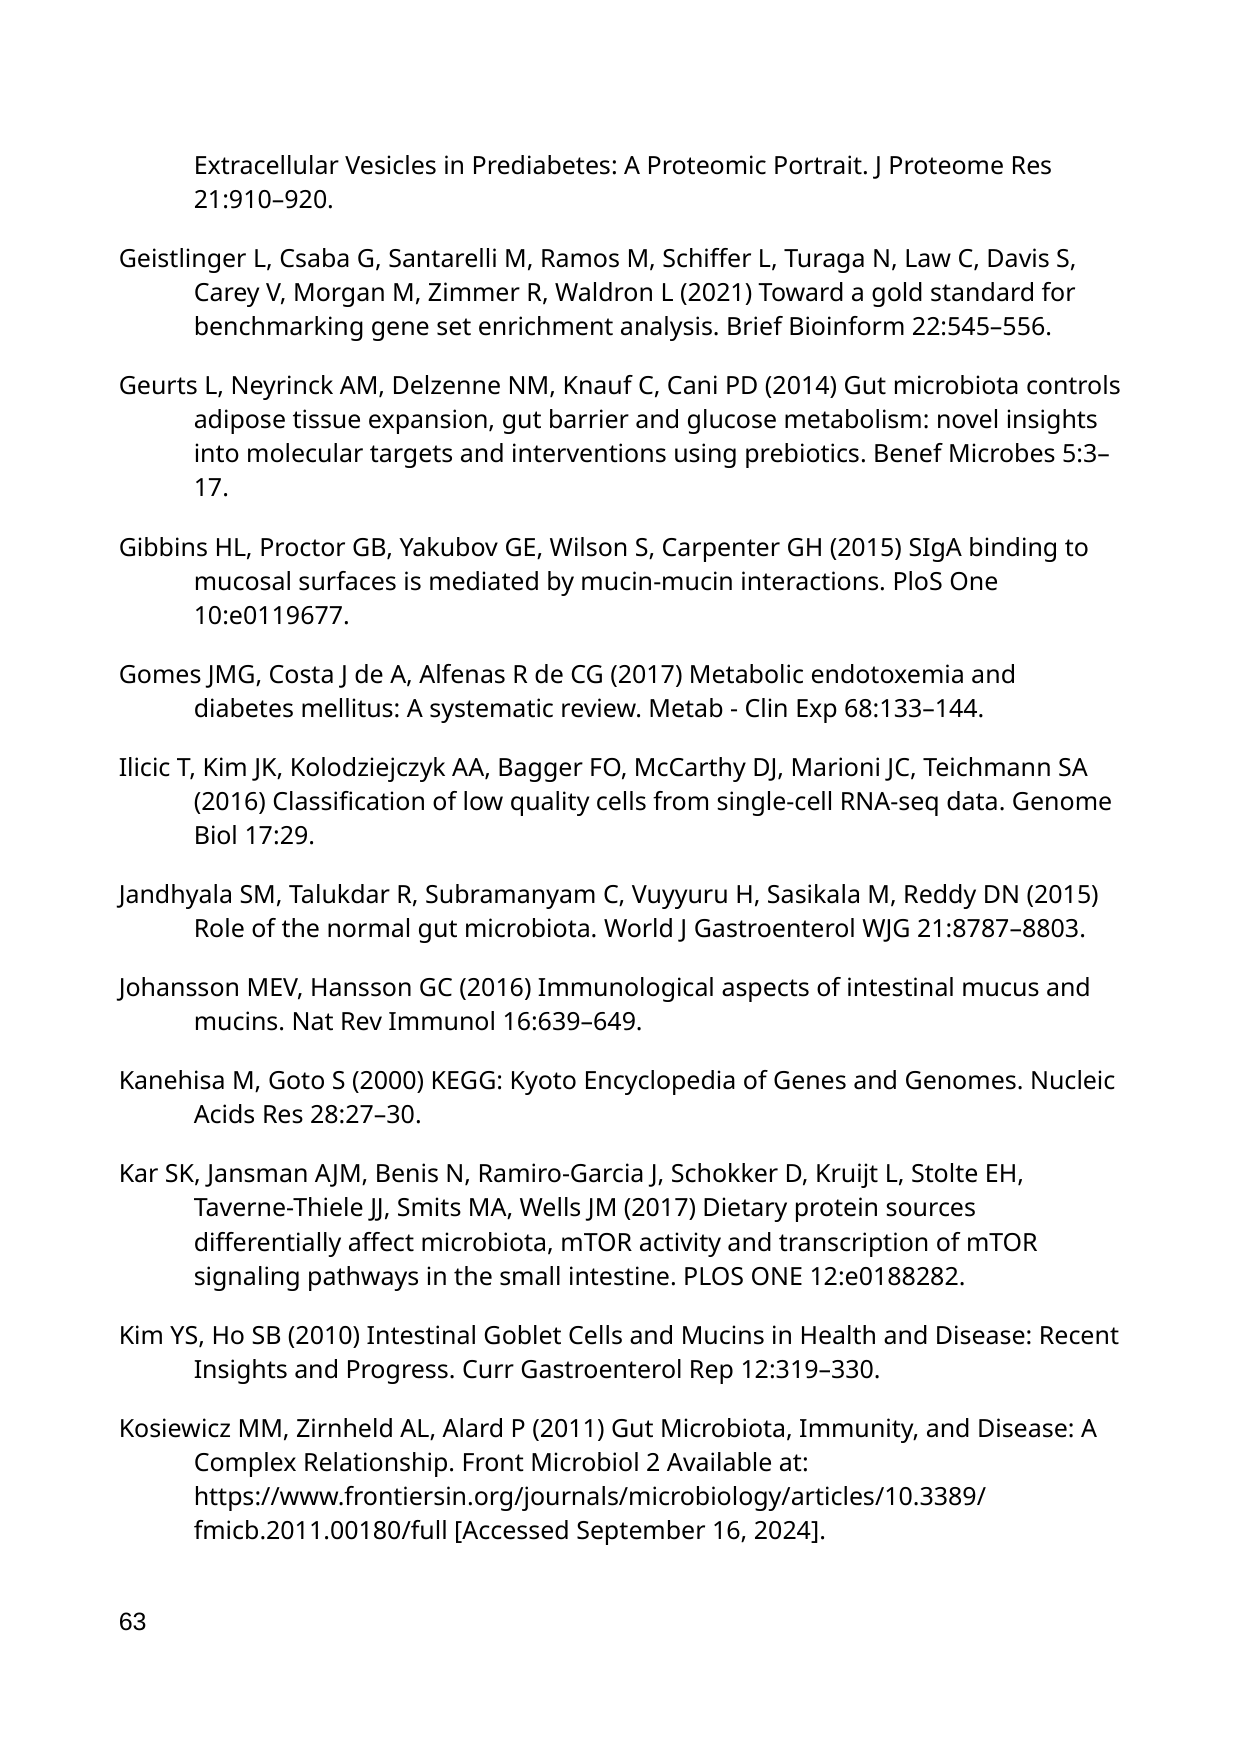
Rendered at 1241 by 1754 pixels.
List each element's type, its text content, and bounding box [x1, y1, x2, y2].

text Johansson MEV, Hansson GC (2016) Immunological aspects of intestinal mucus and mucins. Nat Rev Immunol 16:639–649. [118, 970, 1122, 1038]
text Kar SK, Jansman AJM, Benis N, Ramiro-Garcia J, Schokker D, Kruijt L, Stolte EH, Taverne-Thiele JJ, Smits MA, Wells JM (2017) Dietary protein sources differentially affect microbiota, mTOR activity and transcription of mTOR signaling pathways in the small intestine. PLOS ONE 12:e0188282. [118, 1156, 1122, 1292]
text Geistlinger L, Csaba G, Santarelli M, Ramos M, Schiffer L, Turaga N, Law C, Davis S, Carey V, Morgan M, Zimmer R, Waldron L (2021) Toward a gold standard for benchmarking gene set enrichment analysis. Brief Bioinform 22:545–556. [118, 241, 1122, 343]
text Geurts L, Neyrinck AM, Delzenne NM, Knauf C, Cani PD (2014) Gut microbiota controls adipose tissue expansion, gut barrier and glucose metabolism: novel insights into molecular targets and interventions using prebiotics. Benef Microbes 5:3–17. [118, 368, 1122, 504]
text Gibbins HL, Proctor GB, Yakubov GE, Wilson S, Carpenter GH (2015) SIgA binding to mucosal surfaces is mediated by mucin-mucin interactions. PloS One 10:e0119677. [118, 529, 1122, 631]
text Jandhyala SM, Talukdar R, Subramanyam C, Vuyyuru H, Sasikala M, Reddy DN (2015) Role of the normal gut microbiota. World J Gastroenterol WJG 21:8787–8803. [118, 877, 1122, 945]
text Kim YS, Ho SB (2010) Intestinal Goblet Cells and Mucins in Health and Disease: Recent Insights and Progress. Curr Gastroenterol Rep 12:319–330. [118, 1317, 1122, 1385]
text Extracellular Vesicles in Prediabetes: A Proteomic Portrait. J Proteome Res 21:910–920. [118, 148, 1122, 216]
text Kosiewicz MM, Zirnheld AL, Alard P (2011) Gut Microbiota, Immunity, and Disease: A Complex Relationship. Front Microbiol 2 Available at: https://www.frontiersin.org/journals/microbiology/articles/10.3389/fmicb.2011.00180/full [Accessed September 16, 2024]. [118, 1410, 1122, 1547]
text Ilicic T, Kim JK, Kolodziejczyk AA, Bagger FO, McCarthy DJ, Marioni JC, Teichmann SA (2016) Classification of low quality cells from single-cell RNA-seq data. Genome Biol 17:29. [118, 749, 1122, 852]
text Gomes JMG, Costa J de A, Alfenas R de CG (2017) Metabolic endotoxemia and diabetes mellitus: A systematic review. Metab - Clin Exp 68:133–144. [118, 656, 1122, 724]
text Kanehisa M, Goto S (2000) KEGG: Kyoto Encyclopedia of Genes and Genomes. Nucleic Acids Res 28:27–30. [118, 1063, 1122, 1131]
